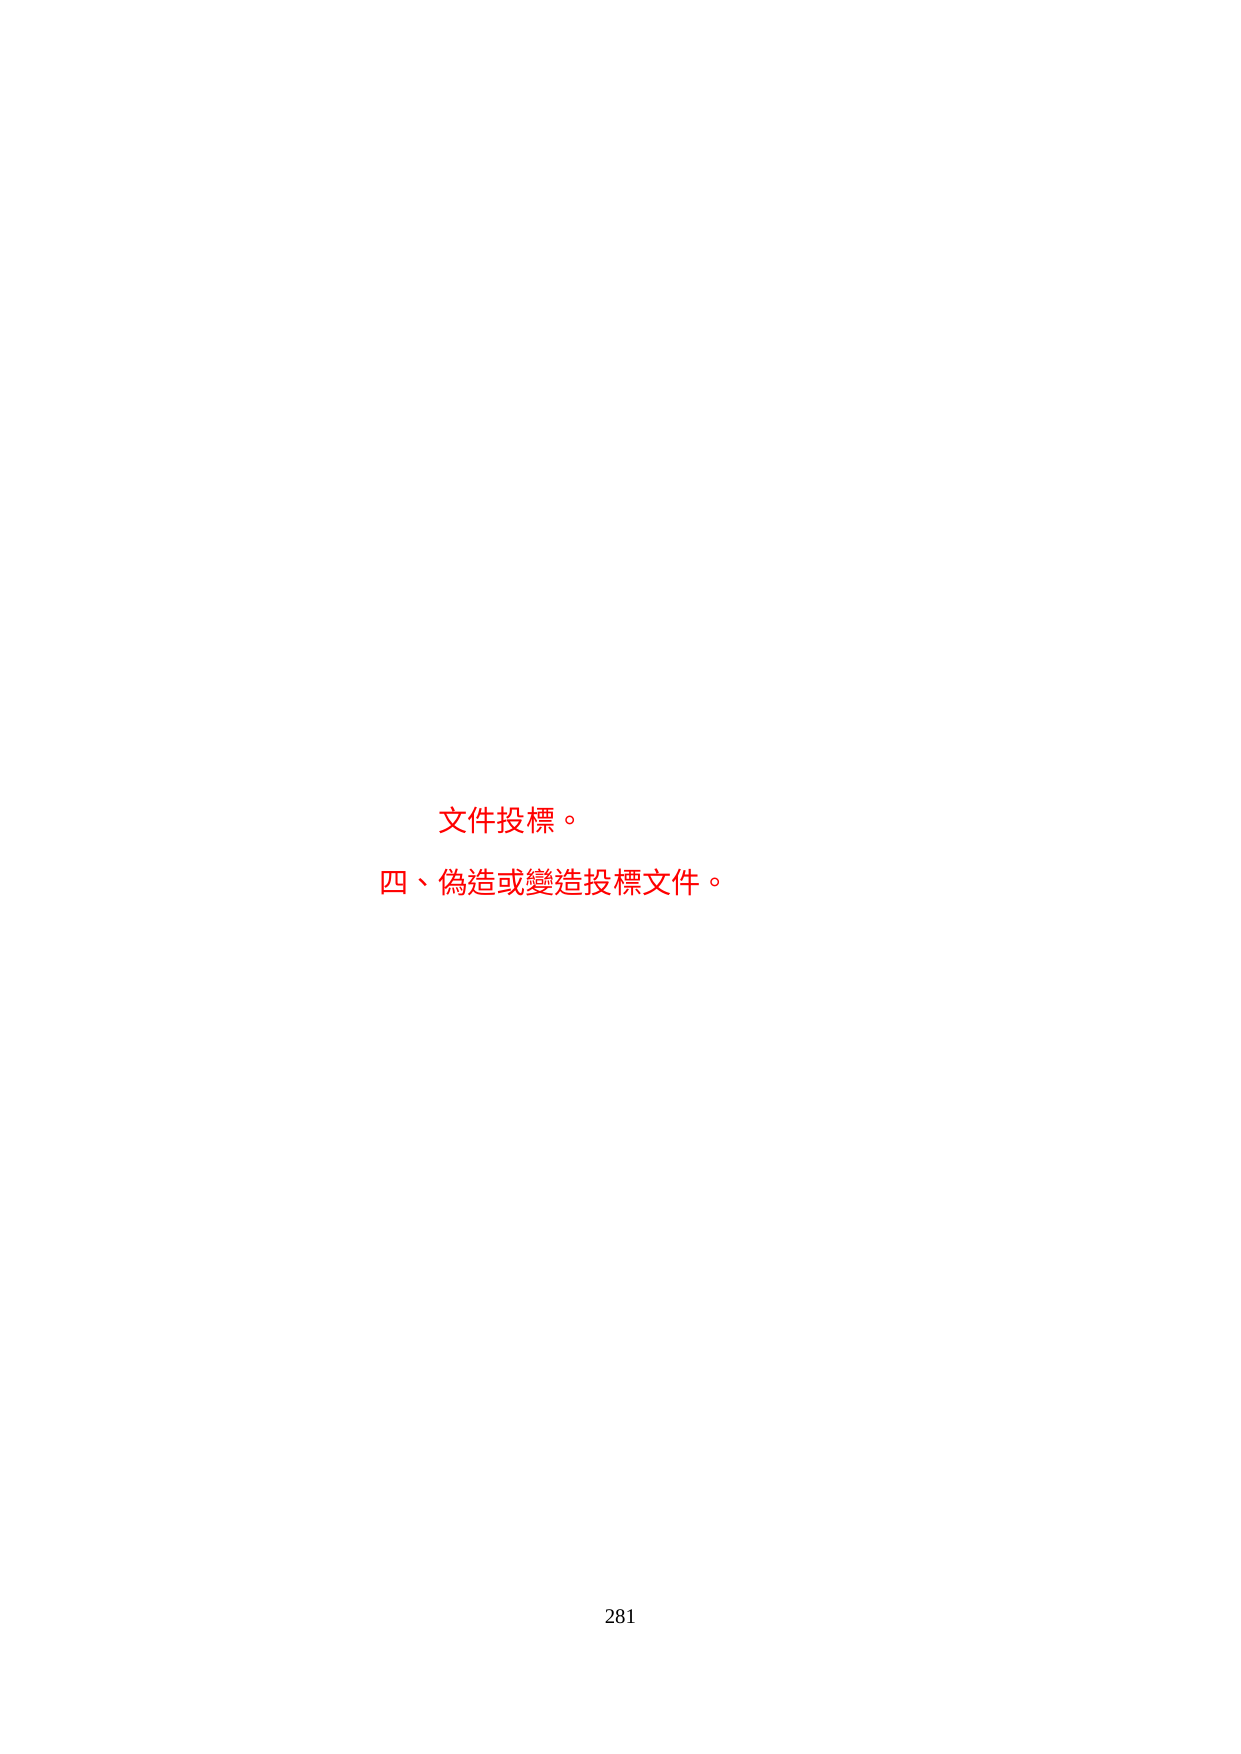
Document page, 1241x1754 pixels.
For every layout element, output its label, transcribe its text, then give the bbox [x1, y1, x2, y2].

text 文件投標。 [379, 777, 1053, 839]
text 四、偽造或變造投標文件。 [379, 839, 1053, 902]
